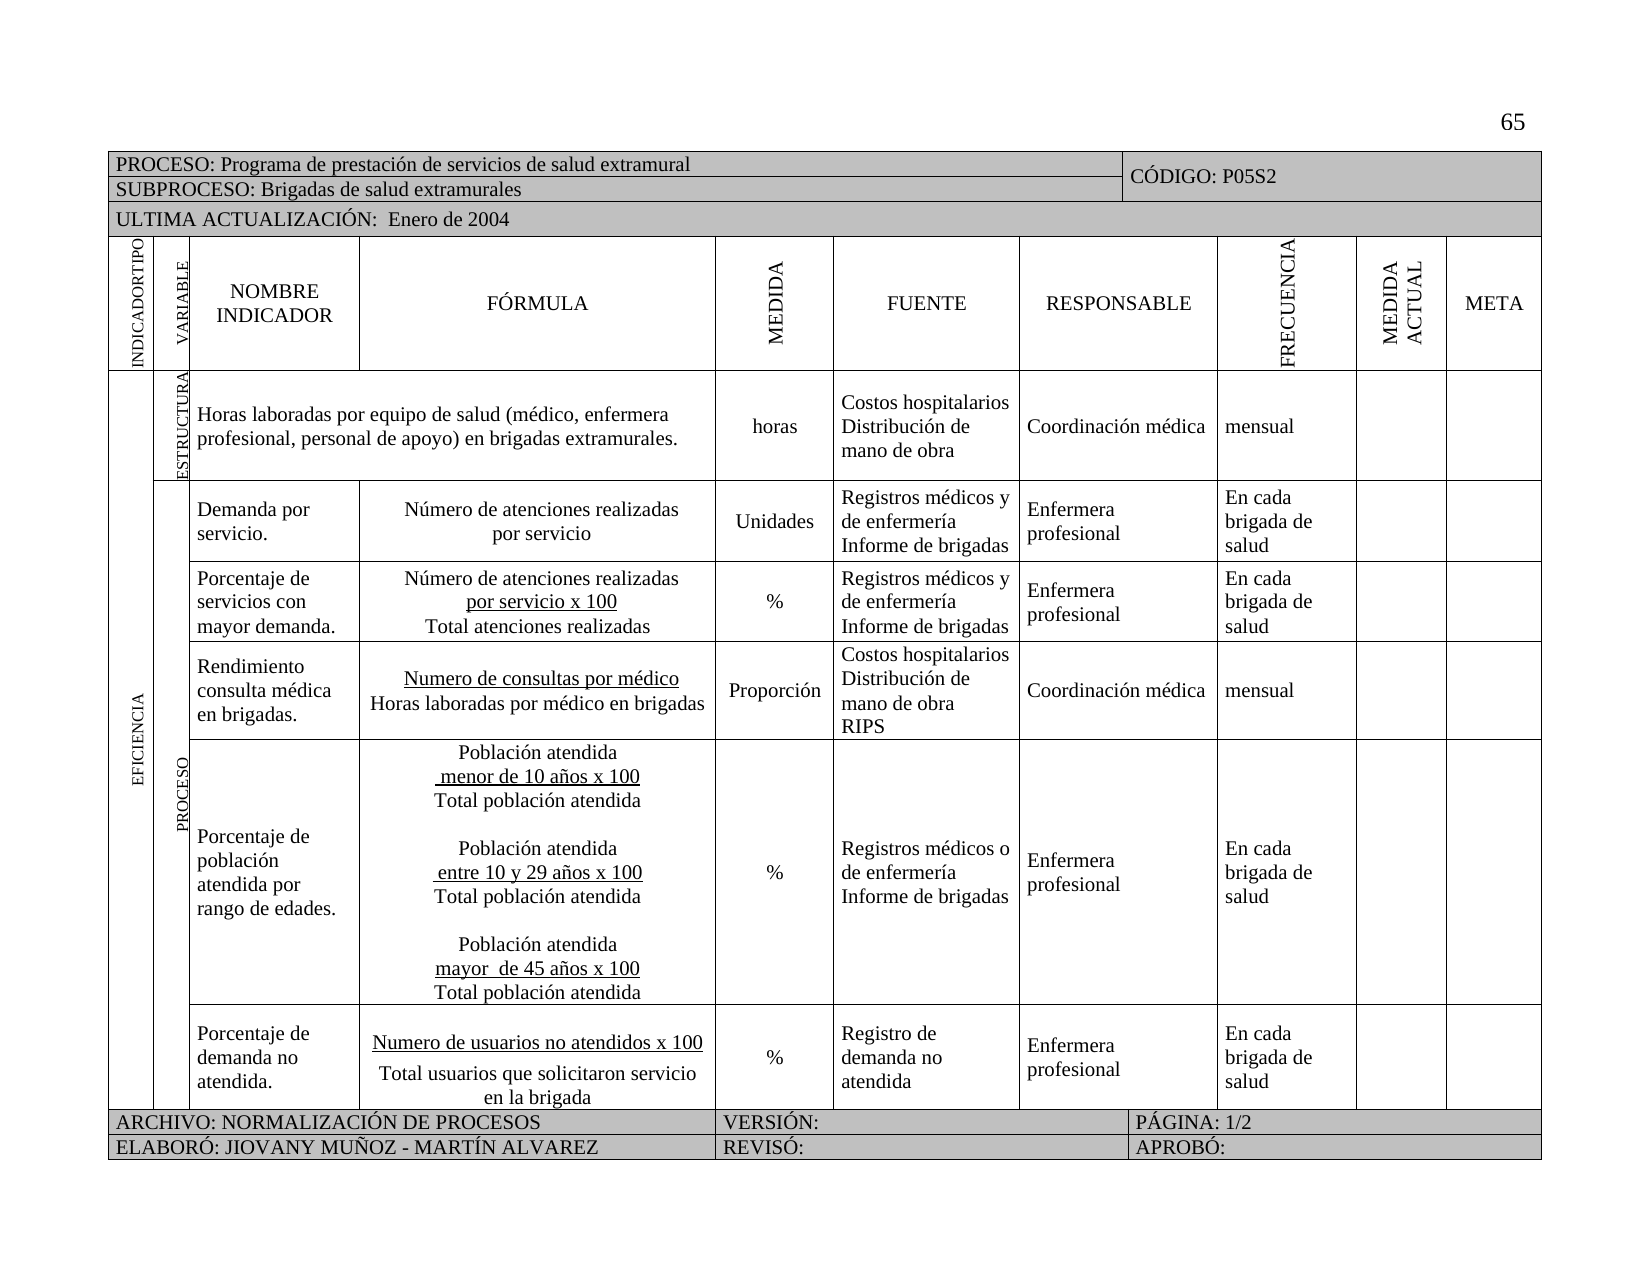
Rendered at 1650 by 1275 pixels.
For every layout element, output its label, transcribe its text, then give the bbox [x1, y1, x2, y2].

text 65 [93, 107, 1525, 129]
table_cell VARIABLE [154, 237, 189, 370]
table_cell [1357, 740, 1446, 1004]
table_cell Horas laboradas por equipo de salud (médico, enfermera profesional, personal de apoyo) en brigadas extramurales. [190, 371, 715, 480]
table_cell TIPO INDICADOR [109, 237, 153, 370]
table_cell EFICIENCIA [109, 371, 153, 1109]
table_cell horas [716, 371, 833, 480]
table_cell Costos hospitalarios Distribución de mano de obra [834, 371, 1019, 480]
table_header CÓDIGO: P05S2 [1123, 152, 1541, 201]
table_cell [1447, 371, 1541, 480]
table_cell [1447, 1005, 1541, 1109]
table_cell mensual [1218, 371, 1356, 480]
table_cell Porcentaje de demanda no atendida. [190, 1005, 359, 1109]
table_cell Costos hospitalarios Distribución de mano de obra RIPS [834, 642, 1019, 738]
table_cell [1357, 642, 1446, 738]
table_cell VERSIÓN: [716, 1110, 1128, 1134]
table_cell PROCESO [154, 481, 189, 1109]
table_cell mensual [1218, 642, 1356, 738]
table_cell % [716, 1005, 833, 1109]
table_cell Coordinación médica [1020, 371, 1217, 480]
table_cell En cada brigada de salud [1218, 481, 1356, 561]
table_cell Registros médicos y de enfermería Informe de brigadas [834, 481, 1019, 561]
table_cell [1357, 371, 1446, 480]
table_cell Enfermera profesional [1020, 481, 1217, 561]
table_cell % [716, 740, 833, 1004]
table_cell Enfermera profesional [1020, 740, 1217, 1004]
table_cell NOMBRE INDICADOR [190, 237, 359, 370]
table_cell Población atendida menor de 10 años x 100 Total población atendida Población atendida entre 10 y 29 años x 100 Total población atendida Población atendida mayor de 45 años x 100 Total población atendida [360, 740, 715, 1004]
table_cell APROBÓ: [1129, 1135, 1541, 1159]
table_cell En cada brigada de salud [1218, 562, 1356, 641]
table_cell ESTRUCTURA [154, 371, 189, 480]
table_cell [1447, 740, 1541, 1004]
table_cell Coordinación médica [1020, 642, 1217, 738]
table_cell META [1447, 237, 1541, 370]
table_cell RESPONSABLE [1020, 237, 1217, 370]
table_cell Unidades [716, 481, 833, 561]
table_cell ULTIMA ACTUALIZACIÓN: Enero de 2004 [109, 202, 1541, 236]
table_cell PÁGINA: 1/2 [1129, 1110, 1541, 1134]
table_cell Enfermera profesional [1020, 1005, 1217, 1109]
table_cell ELABORÓ: JIOVANY MUÑOZ - MARTÍN ALVAREZ [109, 1135, 715, 1159]
table_cell SUBPROCESO: Brigadas de salud extramurales [109, 177, 1122, 201]
table_cell Número de atenciones realizadas por servicio [360, 481, 715, 561]
table_cell [1447, 642, 1541, 738]
table_header PROCESO: Programa de prestación de servicios de salud extramural [109, 152, 1122, 176]
table_cell [1447, 562, 1541, 641]
table_cell % [716, 562, 833, 641]
table_cell En cada brigada de salud [1218, 740, 1356, 1004]
table_cell MEDIDA [716, 237, 833, 370]
table_cell Numero de consultas por médico Horas laboradas por médico en brigadas [360, 642, 715, 738]
table_cell [1357, 562, 1446, 641]
table_cell MEDIDA ACTUAL [1357, 237, 1446, 370]
table_cell FRECUENCIA [1218, 237, 1356, 370]
table_cell [1357, 1005, 1446, 1109]
table_cell Porcentaje de servicios con mayor demanda. [190, 562, 359, 641]
table_cell En cada brigada de salud [1218, 1005, 1356, 1109]
table_cell REVISÓ: [716, 1135, 1128, 1159]
table_cell ARCHIVO: NORMALIZACIÓN DE PROCESOS [109, 1110, 715, 1134]
table_cell Numero de usuarios no atendidos x 100 Total usuarios que solicitaron servicio en la brigada [360, 1005, 715, 1109]
table_cell [1447, 481, 1541, 561]
table_cell Registros médicos o de enfermería Informe de brigadas [834, 740, 1019, 1004]
table_cell FUENTE [834, 237, 1019, 370]
table_cell Demanda por servicio. [190, 481, 359, 561]
table_cell Rendimiento consulta médica en brigadas. [190, 642, 359, 738]
table_cell Registro de demanda no atendida [834, 1005, 1019, 1109]
table_cell [1357, 481, 1446, 561]
table_cell Registros médicos y de enfermería Informe de brigadas [834, 562, 1019, 641]
table_cell FÓRMULA [360, 237, 715, 370]
table_cell Proporción [716, 642, 833, 738]
table_cell Enfermera profesional [1020, 562, 1217, 641]
table_cell Número de atenciones realizadas por servicio x 100 Total atenciones realizadas [360, 562, 715, 641]
table_cell Porcentaje de población atendida por rango de edades. [190, 740, 359, 1004]
